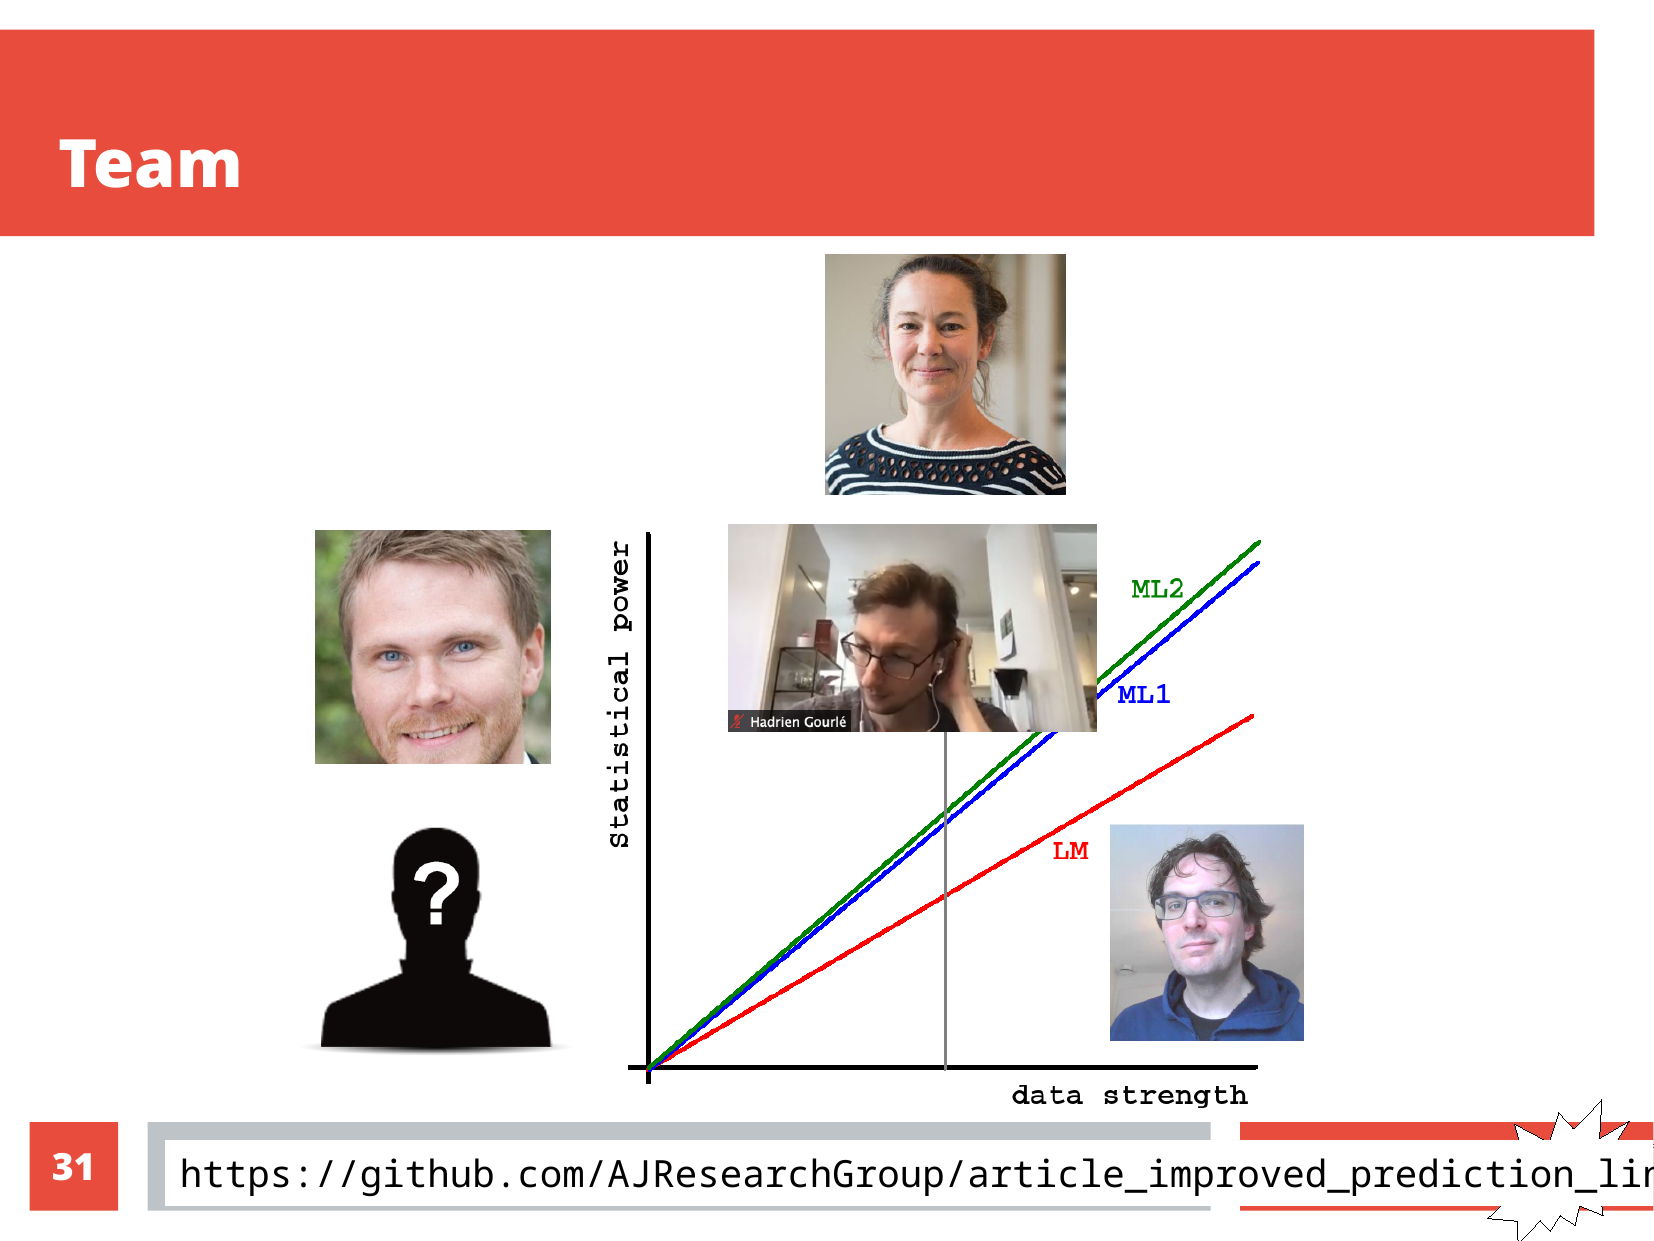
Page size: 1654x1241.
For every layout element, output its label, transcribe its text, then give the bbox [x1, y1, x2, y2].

text_box [1487, 1206, 1604, 1241]
picture [606, 524, 1304, 1108]
text_box https://github.com/AJResearchGroup/article_improved_prediction_linear_vs_ml [165, 1140, 1601, 1193]
text_box [1514, 1124, 1545, 1140]
title Team [59, 59, 1595, 207]
text_box [1549, 1099, 1630, 1140]
picture [825, 254, 1066, 496]
picture [315, 530, 551, 764]
picture [285, 794, 586, 1096]
